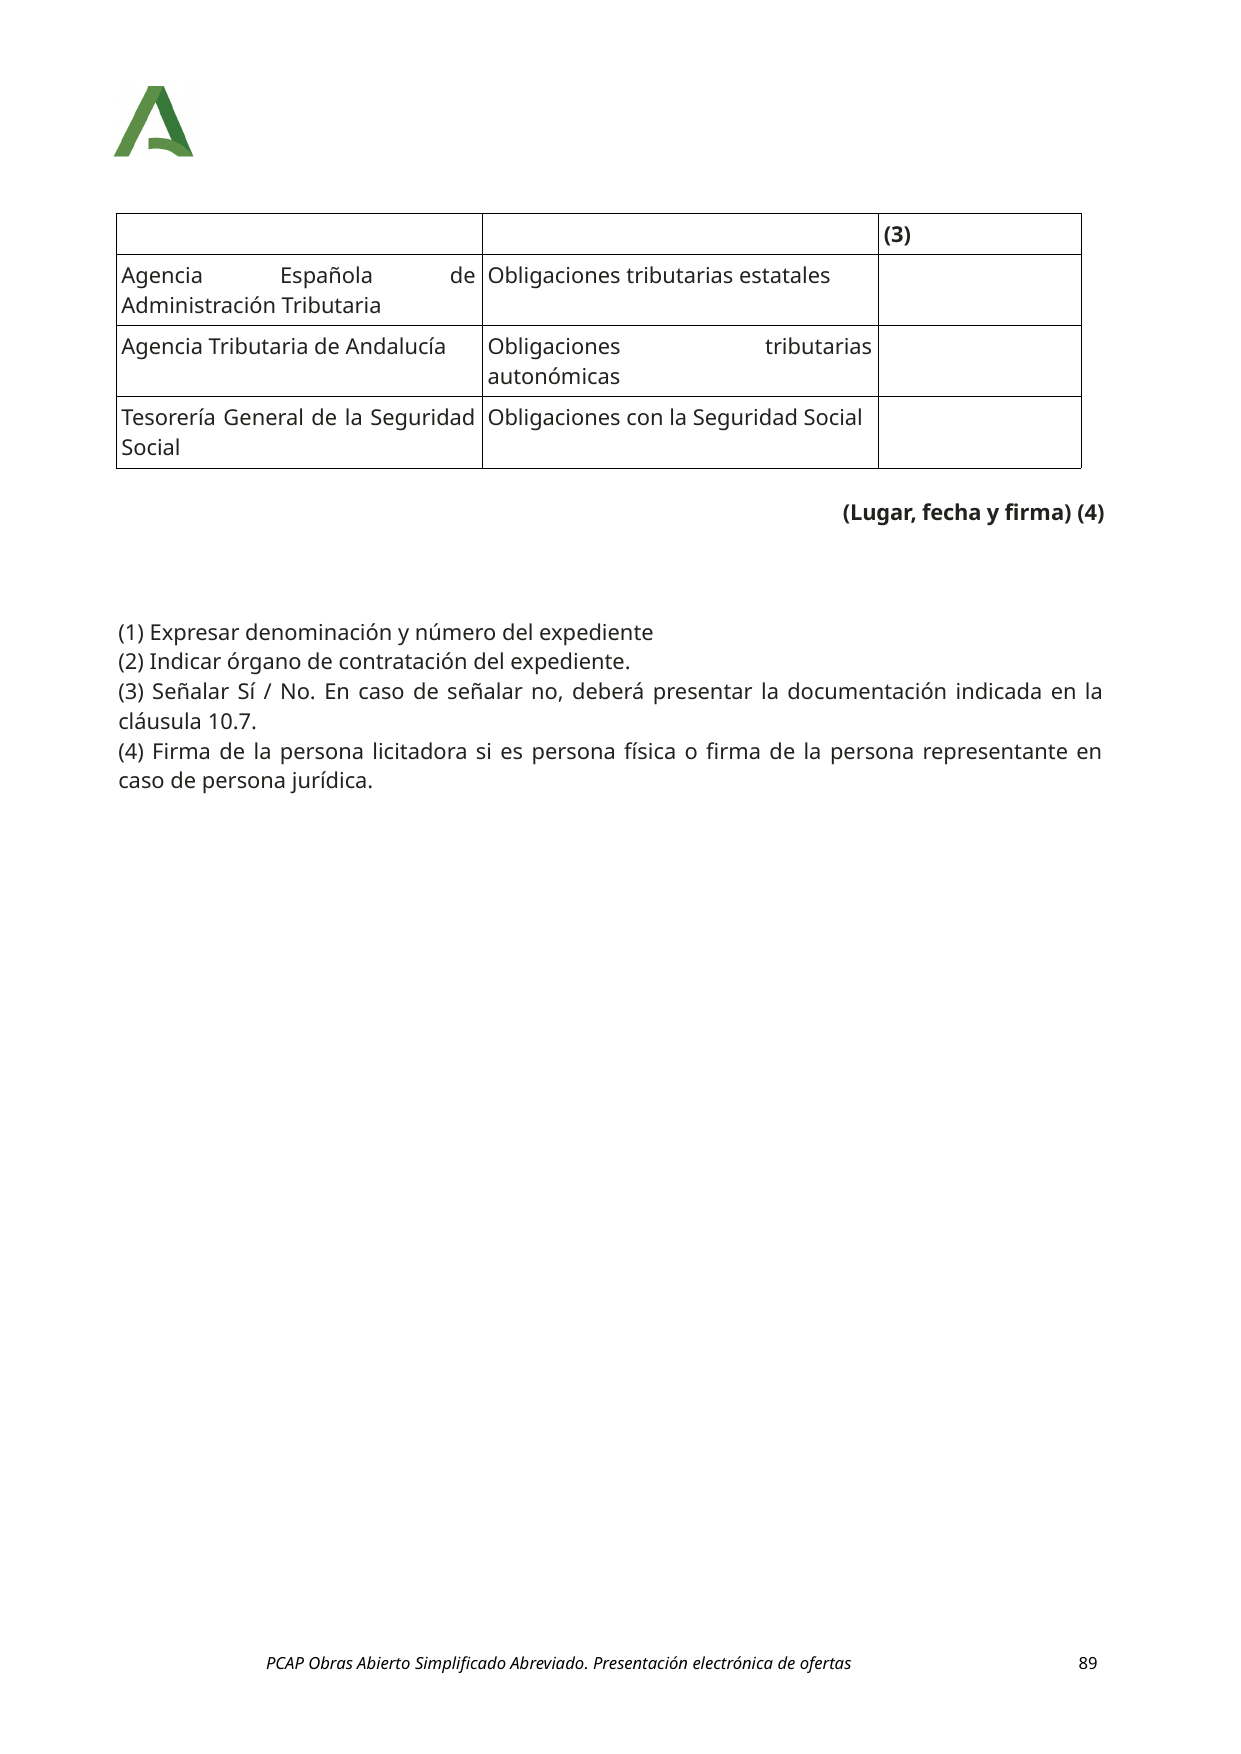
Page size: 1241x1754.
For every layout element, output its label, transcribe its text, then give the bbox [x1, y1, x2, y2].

text (4) Firma de la persona licitadora si es persona física o firma de la persona representante en caso de persona jurídica. [118, 736, 1104, 795]
table_cell Tesorería General de la Seguridad Social [117, 397, 482, 467]
table_cell [879, 255, 1081, 325]
table_cell Agencia Tributaria de Andalucía [117, 326, 482, 396]
text (2) Indicar órgano de contratación del expediente. [118, 646, 1104, 676]
table_header [117, 214, 482, 254]
text (1) Expresar denominación y número del expediente [118, 617, 1104, 646]
table_header (3) [879, 214, 1081, 254]
table_cell [879, 326, 1081, 396]
table_cell Obligaciones tributarias estatales [483, 255, 878, 325]
table_header [483, 214, 878, 254]
table_cell Obligaciones tributarias autonómicas [483, 326, 878, 396]
text (3) Señalar Sí / No. En caso de señalar no, deberá presentar la documentación indicada en la cláusula 10.7. [118, 676, 1104, 736]
table_cell Agencia Española de Administración Tributaria [117, 255, 482, 325]
picture [109, 81, 198, 161]
table_cell Obligaciones con la Seguridad Social [483, 397, 878, 467]
table_cell [879, 397, 1081, 467]
text (Lugar, fecha y firma) (4) [118, 497, 1104, 527]
